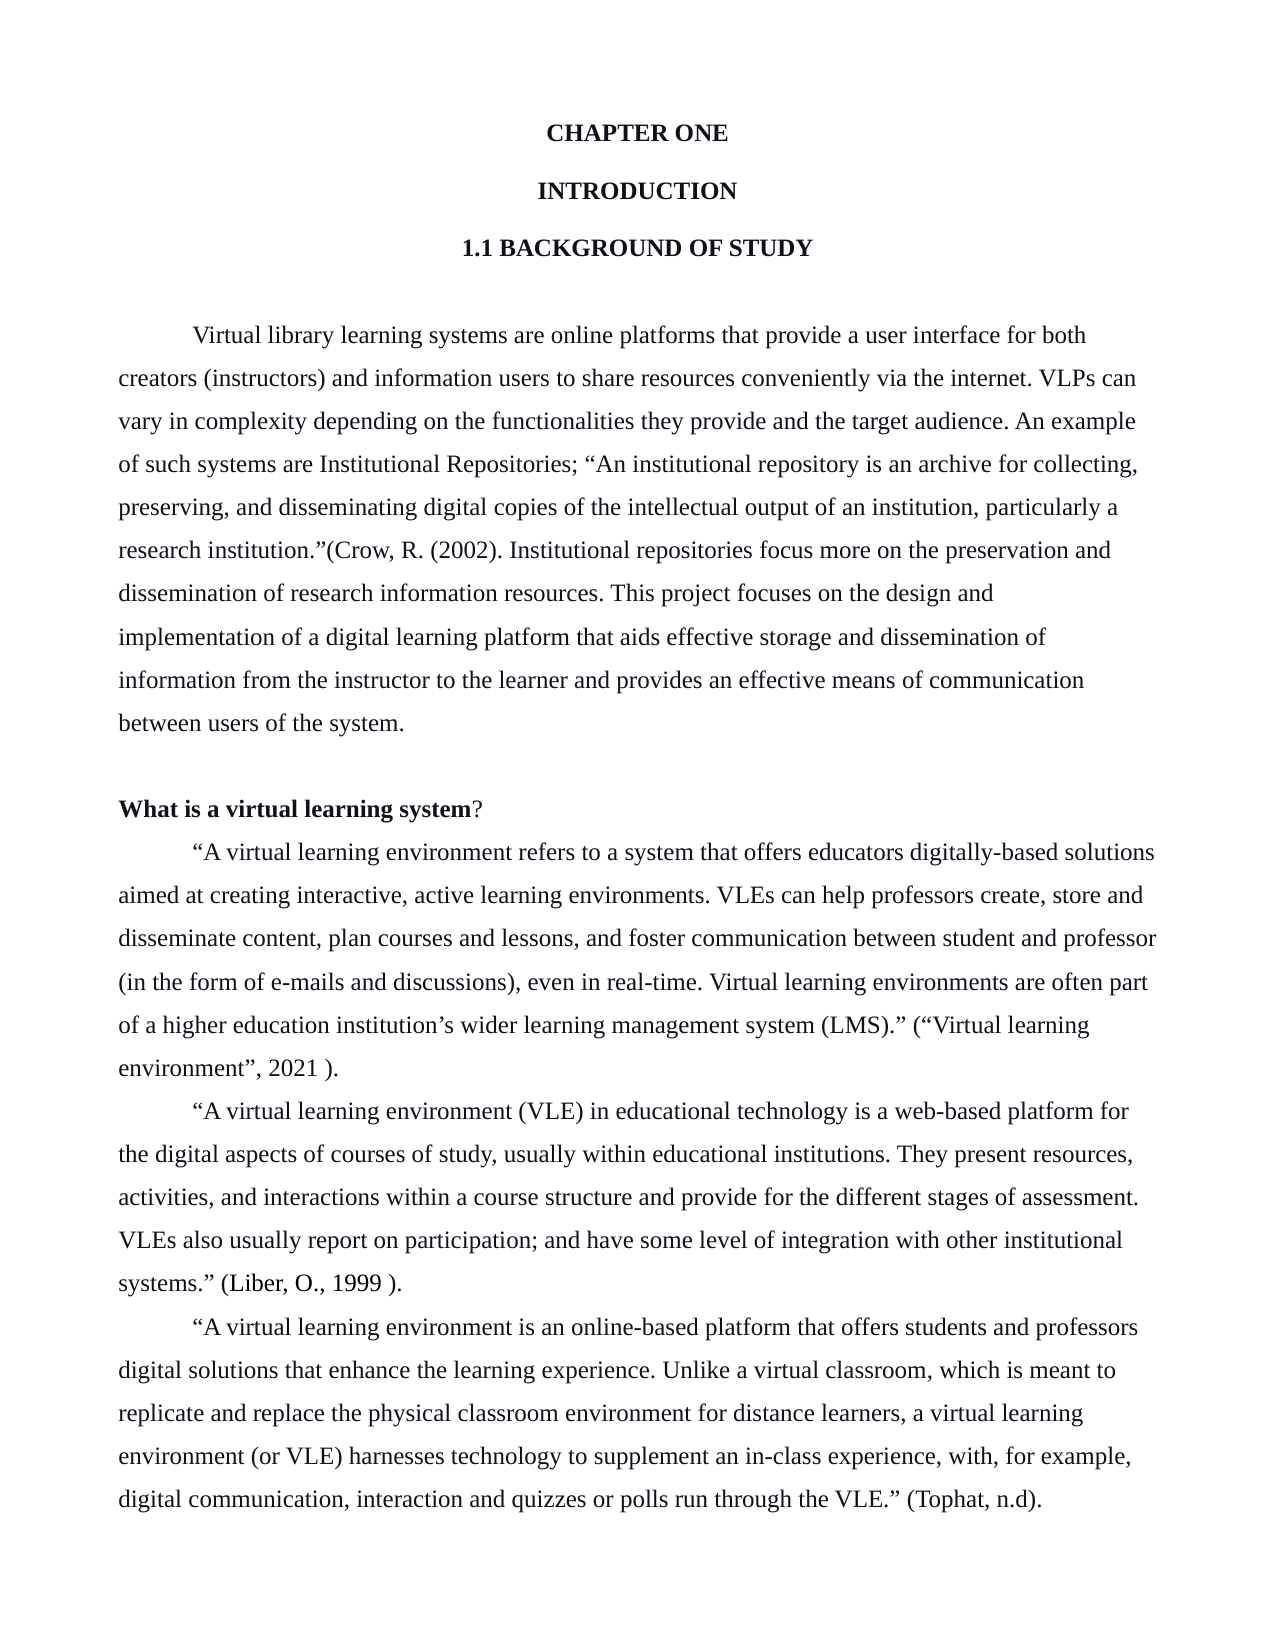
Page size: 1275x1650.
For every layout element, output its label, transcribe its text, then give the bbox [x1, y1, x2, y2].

text Virtual library learning systems are online platforms that provide a user interface for both creators (instructors) and information users to share resources conveniently via the internet. VLPs can vary in complexity depending on the functionalities they provide and the target audience. An example of such systems are Institutional Repositories; “An institutional repository is an archive for collecting, preserving, and disseminating digital copies of the intellectual output of an institution, particularly a research institution.”(Crow, R. (2002). Institutional repositories focus more on the preservation and dissemination of research information resources. This project focuses on the design and implementation of a digital learning platform that aids effective storage and dissemination of information from the instructor to the learner and provides an effective means of communication between users of the system. [118, 320, 1157, 737]
text What is a virtual learning system? [118, 794, 1157, 823]
text “A virtual learning environment refers to a system that offers educators digitally-based solutions aimed at creating interactive, active learning environments. VLEs can help professors create, store and disseminate content, plan courses and lessons, and foster communication between student and professor (in the form of e-mails and discussions), even in real-time. Virtual learning environments are often part of a higher education institution’s wider learning management system (LMS).” (“Virtual learning environment”, 2021 ). [118, 837, 1157, 1082]
text CHAPTER ONE [118, 118, 1157, 147]
text “A virtual learning environment is an online-based platform that offers students and professors digital solutions that enhance the learning experience. Unlike a virtual classroom, which is meant to replicate and replace the physical classroom environment for distance learners, a virtual learning environment (or VLE) harnesses technology to supplement an in-class experience, with, for example, digital communication, interaction and quizzes or polls run through the VLE.” (Tophat, n.d). [118, 1312, 1157, 1513]
text INTRODUCTION [118, 176, 1157, 204]
text 1.1 BACKGROUND OF STUDY [118, 233, 1157, 262]
text “A virtual learning environment (VLE) in educational technology is a web-based platform for the digital aspects of courses of study, usually within educational institutions. They present resources, activities, and interactions within a course structure and provide for the different stages of assessment. VLEs also usually report on participation; and have some level of integration with other institutional systems.” (Liber, O., 1999 ). [118, 1096, 1157, 1297]
